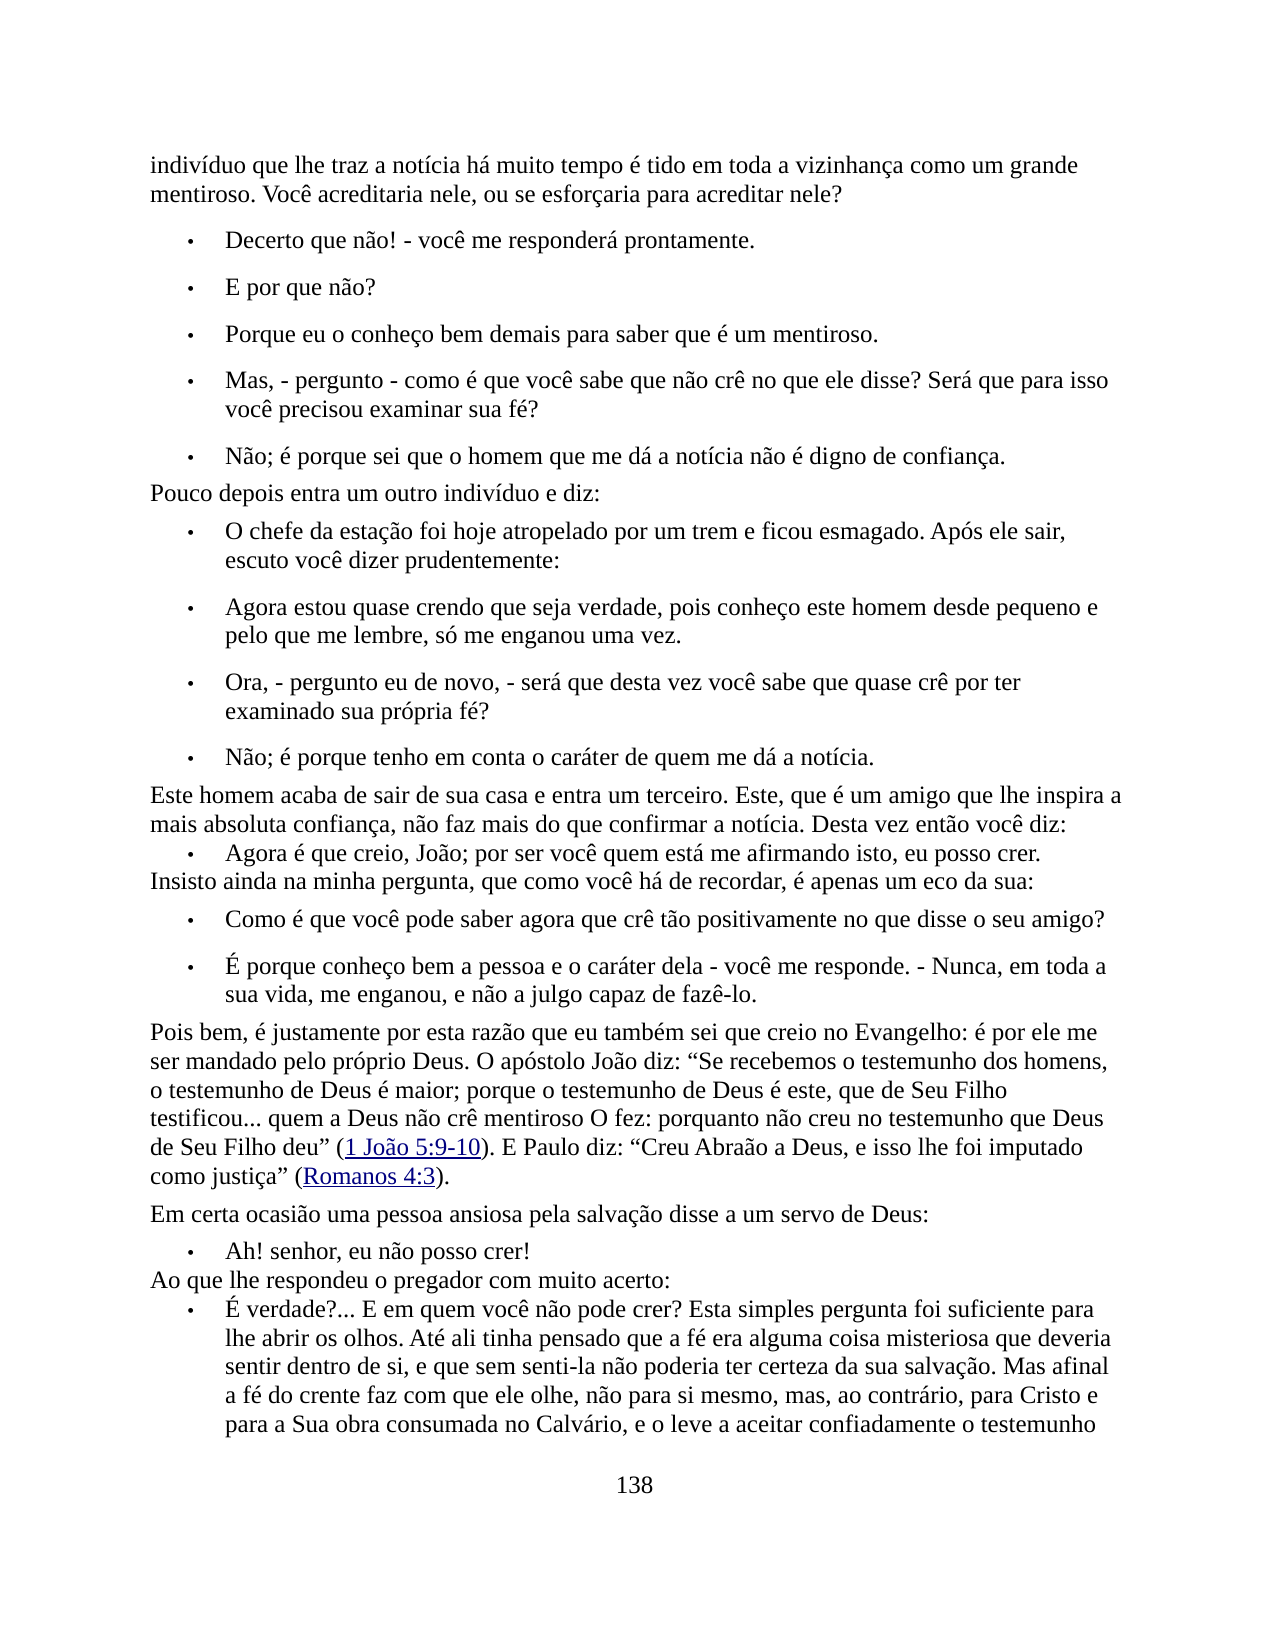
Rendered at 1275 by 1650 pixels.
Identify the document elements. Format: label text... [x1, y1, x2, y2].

text Pouco depois entra um outro indivíduo e diz: [150, 478, 1125, 507]
list Como é que você pode saber agora que crê tão positivamente no que disse o seu amigo? [187, 904, 1125, 933]
text Ao que lhe respondeu o pregador com muito acerto: [150, 1265, 1125, 1294]
list Agora estou quase crendo que seja verdade, pois conheço este homem desde pequeno e pelo que me lembre, só me enganou uma vez. [187, 592, 1125, 649]
text Insisto ainda na minha pergunta, que como você há de recordar, é apenas um eco da sua: [150, 866, 1125, 895]
list Porque eu o conheço bem demais para saber que é um mentiroso. [187, 319, 1125, 347]
text Este homem acaba de sair de sua casa e entra um terceiro. Este, que é um amigo que lhe inspira a mais absoluta confiança, não faz mais do que confirmar a notícia. Desta vez então você diz: [150, 780, 1125, 838]
list Agora é que creio, João; por ser você quem está me afirmando isto, eu posso crer. [187, 838, 1125, 866]
list Ora, - pergunto eu de novo, - será que desta vez você sabe que quase crê por ter examinado sua própria fé? [187, 667, 1125, 724]
list Não; é porque sei que o homem que me dá a notícia não é digno de confiança. [187, 441, 1125, 469]
list Ah! senhor, eu não posso crer! [187, 1236, 1125, 1265]
list Mas, - pergunto - como é que você sabe que não crê no que ele disse? Será que para isso você precisou examinar sua fé? [187, 365, 1125, 423]
text Pois bem, é justamente por esta razão que eu também sei que creio no Evangelho: é por ele me ser mandado pelo próprio Deus. O apóstolo João diz: “Se recebemos o testemunho dos homens, o testemunho de Deus é maior; porque o testemunho de Deus é este, que de Seu Filho testificou... quem a Deus não crê mentiroso O fez: porquanto não creu no testemunho que Deus de Seu Filho deu” (1 João 5:9-10). E Paulo diz: “Creu Abraão a Deus, e isso lhe foi imputado como justiça” (Romanos 4:3). [150, 1017, 1125, 1190]
list O chefe da estação foi hoje atropelado por um trem e ficou esmagado. Após ele sair, escuto você dizer prudentemente: [187, 516, 1125, 574]
text Em certa ocasião uma pessoa ansiosa pela salvação disse a um servo de Deus: [150, 1199, 1125, 1227]
text indivíduo que lhe traz a notícia há muito tempo é tido em toda a vizinhança como um grande mentiroso. Você acreditaria nele, ou se esforçaria para acreditar nele? [150, 150, 1125, 207]
list Decerto que não! - você me responderá prontamente. [187, 225, 1125, 254]
list É verdade?... E em quem você não pode crer? Esta simples pergunta foi suficiente para lhe abrir os olhos. Até ali tinha pensado que a fé era alguma coisa misteriosa que deveria sentir dentro de si, e que sem senti-la não poderia ter certeza da sua salvação. Mas afinal a fé do crente faz com que ele olhe, não para si mesmo, mas, ao contrário, para Cristo e para a Sua obra consumada no Calvário, e o leve a aceitar confiadamente o testemunho [187, 1294, 1125, 1438]
list E por que não? [187, 272, 1125, 301]
list Não; é porque tenho em conta o caráter de quem me dá a notícia. [187, 742, 1125, 771]
list É porque conheço bem a pessoa e o caráter dela - você me responde. - Nunca, em toda a sua vida, me enganou, e não a julgo capaz de fazê-lo. [187, 951, 1125, 1008]
